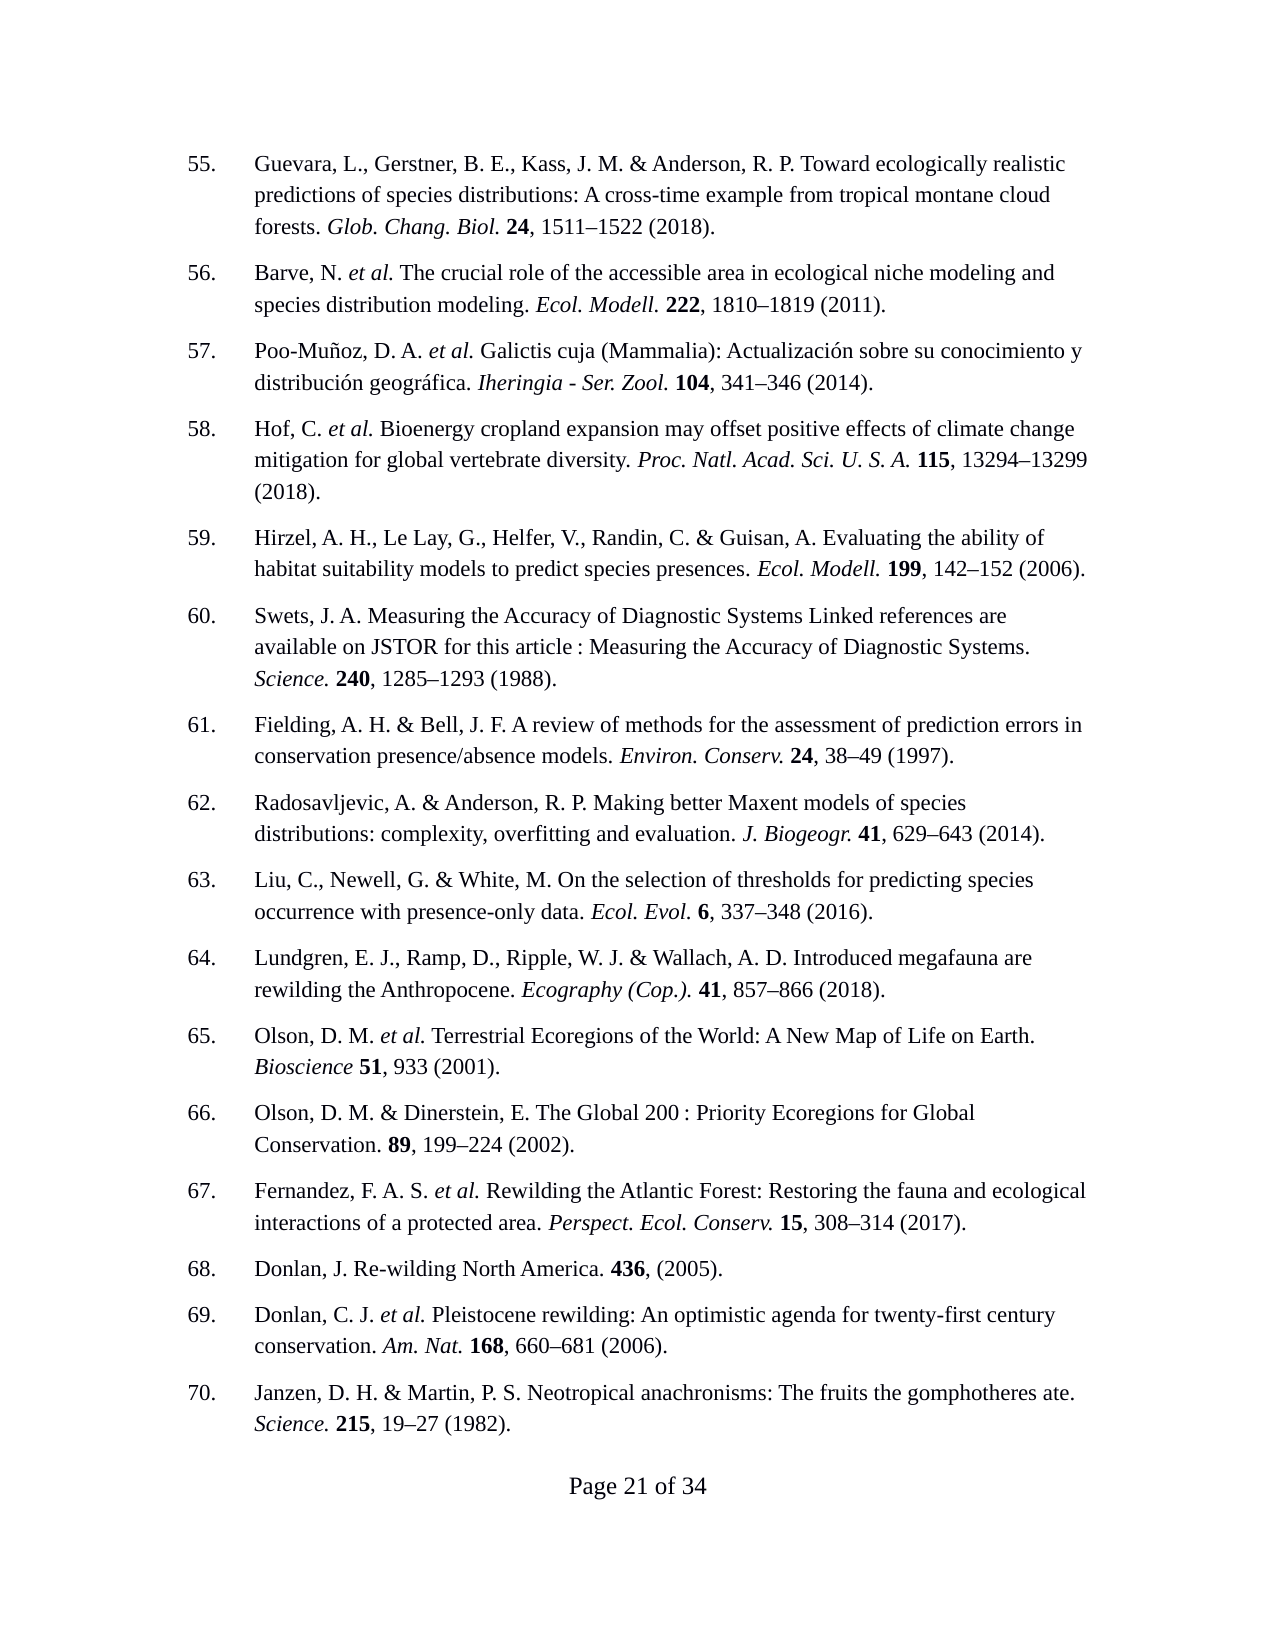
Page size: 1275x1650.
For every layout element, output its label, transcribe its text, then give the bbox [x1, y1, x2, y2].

text 59. Hirzel, A. H., Le Lay, G., Helfer, V., Randin, C. & Guisan, A. Evaluating the ability of habitat suitability models to predict species presences. Ecol. Modell. 199, 142–152 (2006). [187, 524, 1087, 582]
text 65. Olson, D. M. et al. Terrestrial Ecoregions of the World: A New Map of Life on Earth. Bioscience 51, 933 (2001). [187, 1022, 1087, 1080]
text 60. Swets, J. A. Measuring the Accuracy of Diagnostic Systems Linked references are available on JSTOR for this article : Measuring the Accuracy of Diagnostic Systems. Science. 240, 1285–1293 (1988). [187, 602, 1087, 691]
text 56. Barve, N. et al. The crucial role of the accessible area in ecological niche modeling and species distribution modeling. Ecol. Modell. 222, 1810–1819 (2011). [187, 259, 1087, 317]
text 68. Donlan, J. Re-wilding North America. 436, (2005). [187, 1255, 1087, 1281]
text 66. Olson, D. M. & Dinerstein, E. The Global 200 : Priority Ecoregions for Global Conservation. 89, 199–224 (2002). [187, 1099, 1087, 1157]
text 69. Donlan, C. J. et al. Pleistocene rewilding: An optimistic agenda for twenty-first century conservation. Am. Nat. 168, 660–681 (2006). [187, 1301, 1087, 1359]
text 55. Guevara, L., Gerstner, B. E., Kass, J. M. & Anderson, R. P. Toward ecologically realistic predictions of species distributions: A cross-time example from tropical montane cloud forests. Glob. Chang. Biol. 24, 1511–1522 (2018). [187, 150, 1087, 239]
text 70. Janzen, D. H. & Martin, P. S. Neotropical anachronisms: The fruits the gomphotheres ate. Science. 215, 19–27 (1982). [187, 1379, 1087, 1437]
text 58. Hof, C. et al. Bioenergy cropland expansion may offset positive effects of climate change mitigation for global vertebrate diversity. Proc. Natl. Acad. Sci. U. S. A. 115, 13294–13299 (2018). [187, 415, 1087, 504]
text 62. Radosavljevic, A. & Anderson, R. P. Making better Maxent models of species distributions: complexity, overfitting and evaluation. J. Biogeogr. 41, 629–643 (2014). [187, 789, 1087, 847]
text 64. Lundgren, E. J., Ramp, D., Ripple, W. J. & Wallach, A. D. Introduced megafauna are rewilding the Anthropocene. Ecography (Cop.). 41, 857–866 (2018). [187, 944, 1087, 1002]
text 57. Poo-Muñoz, D. A. et al. Galictis cuja (Mammalia): Actualización sobre su conocimiento y distribución geográfica. Iheringia - Ser. Zool. 104, 341–346 (2014). [187, 337, 1087, 395]
text 61. Fielding, A. H. & Bell, J. F. A review of methods for the assessment of prediction errors in conservation presence/absence models. Environ. Conserv. 24, 38–49 (1997). [187, 711, 1087, 769]
text 63. Liu, C., Newell, G. & White, M. On the selection of thresholds for predicting species occurrence with presence-only data. Ecol. Evol. 6, 337–348 (2016). [187, 866, 1087, 924]
text 67. Fernandez, F. A. S. et al. Rewilding the Atlantic Forest: Restoring the fauna and ecological interactions of a protected area. Perspect. Ecol. Conserv. 15, 308–314 (2017). [187, 1177, 1087, 1235]
